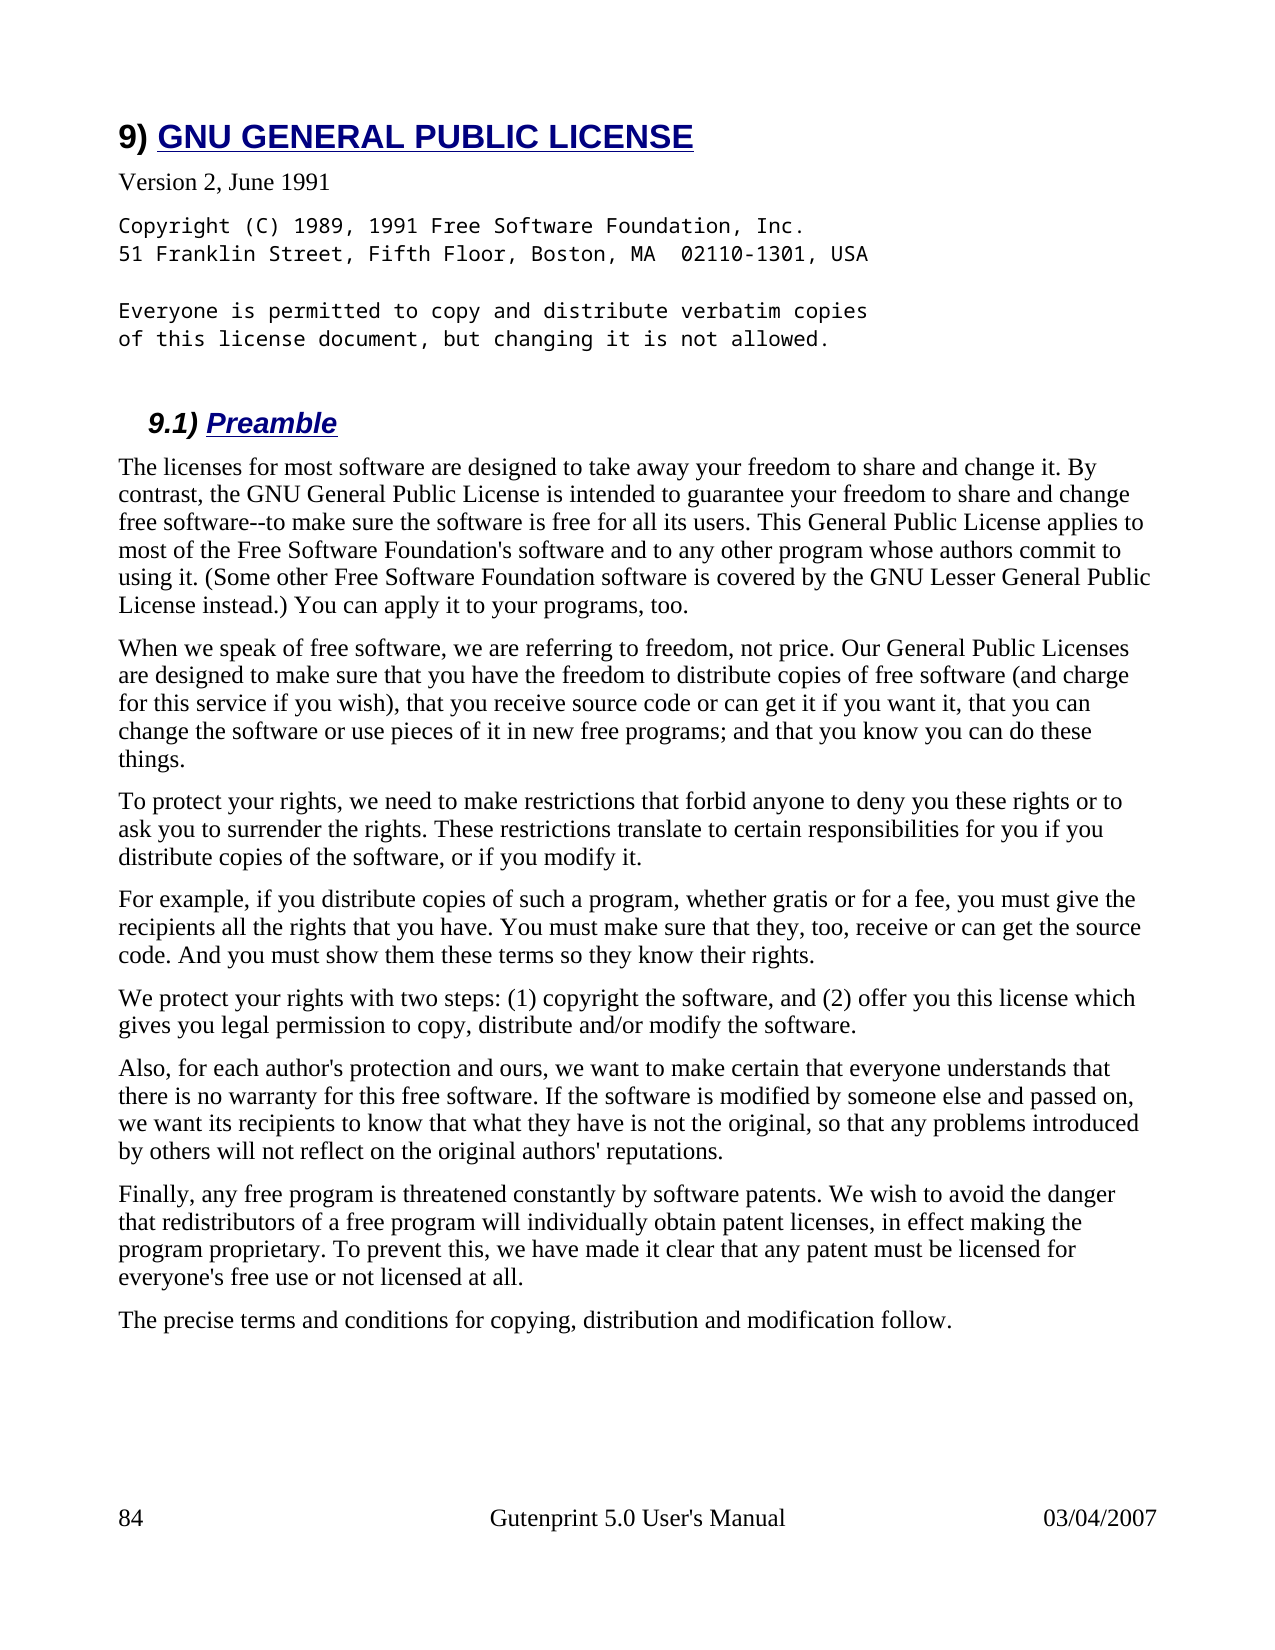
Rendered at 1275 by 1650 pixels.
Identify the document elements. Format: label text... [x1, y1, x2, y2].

subtitle Preamble [148, 407, 1157, 440]
text The precise terms and conditions for copying, distribution and modification follow. [118, 1306, 1157, 1333]
text Also, for each author's protection and ours, we want to make certain that everyone understands that there is no warranty for this free software. If the software is modified by someone else and passed on, we want its recipients to know that what they have is not the original, so that any problems introduced by others will not reflect on the original authors' reputations. [118, 1054, 1157, 1165]
text When we speak of free software, we are referring to freedom, not price. Our General Public Licenses are designed to make sure that you have the freedom to distribute copies of free software (and charge for this service if you wish), that you receive source code or can get it if you want it, that you can change the software or use pieces of it in new free programs; and that you know you can do these things. [118, 634, 1157, 772]
text For example, if you distribute copies of such a program, whether gratis or for a fee, you must give the recipients all the rights that you have. You must make sure that they, too, receive or can get the source code. And you must show them these terms so they know their rights. [118, 886, 1157, 969]
text 51 Franklin Street, Fifth Floor, Boston, MA 02110-1301, USA [118, 239, 1157, 268]
text Everyone is permitted to copy and distribute verbatim copies [118, 296, 1157, 324]
subtitle GNU GENERAL PUBLIC LICENSE [118, 118, 1157, 156]
text Copyright (C) 1989, 1991 Free Software Foundation, Inc. [118, 211, 1157, 239]
text Finally, any free program is threatened constantly by software patents. We wish to avoid the danger that redistributors of a free program will individually obtain patent licenses, in effect making the program proprietary. To prevent this, we have made it clear that any patent must be licensed for everyone's free use or not licensed at all. [118, 1180, 1157, 1291]
text To protect your rights, we need to make restrictions that forbid anyone to deny you these rights or to ask you to surrender the rights. These restrictions translate to certain responsibilities for you if you distribute copies of the software, or if you modify it. [118, 787, 1157, 871]
text We protect your rights with two steps: (1) copyright the software, and (2) offer you this license which gives you legal permission to copy, distribute and/or modify the software. [118, 984, 1157, 1039]
text The licenses for most software are designed to take away your freedom to share and change it. By contrast, the GNU General Public License is intended to guarantee your freedom to share and change free software--to make sure the software is free for all its users. This General Public License applies to most of the Free Software Foundation's software and to any other program whose authors commit to using it. (Some other Free Software Foundation software is covered by the GNU Lesser General Public License instead.) You can apply it to your programs, too. [118, 453, 1157, 619]
text of this license document, but changing it is not allowed. [118, 324, 1157, 353]
text Version 2, June 1991 [118, 168, 1157, 196]
